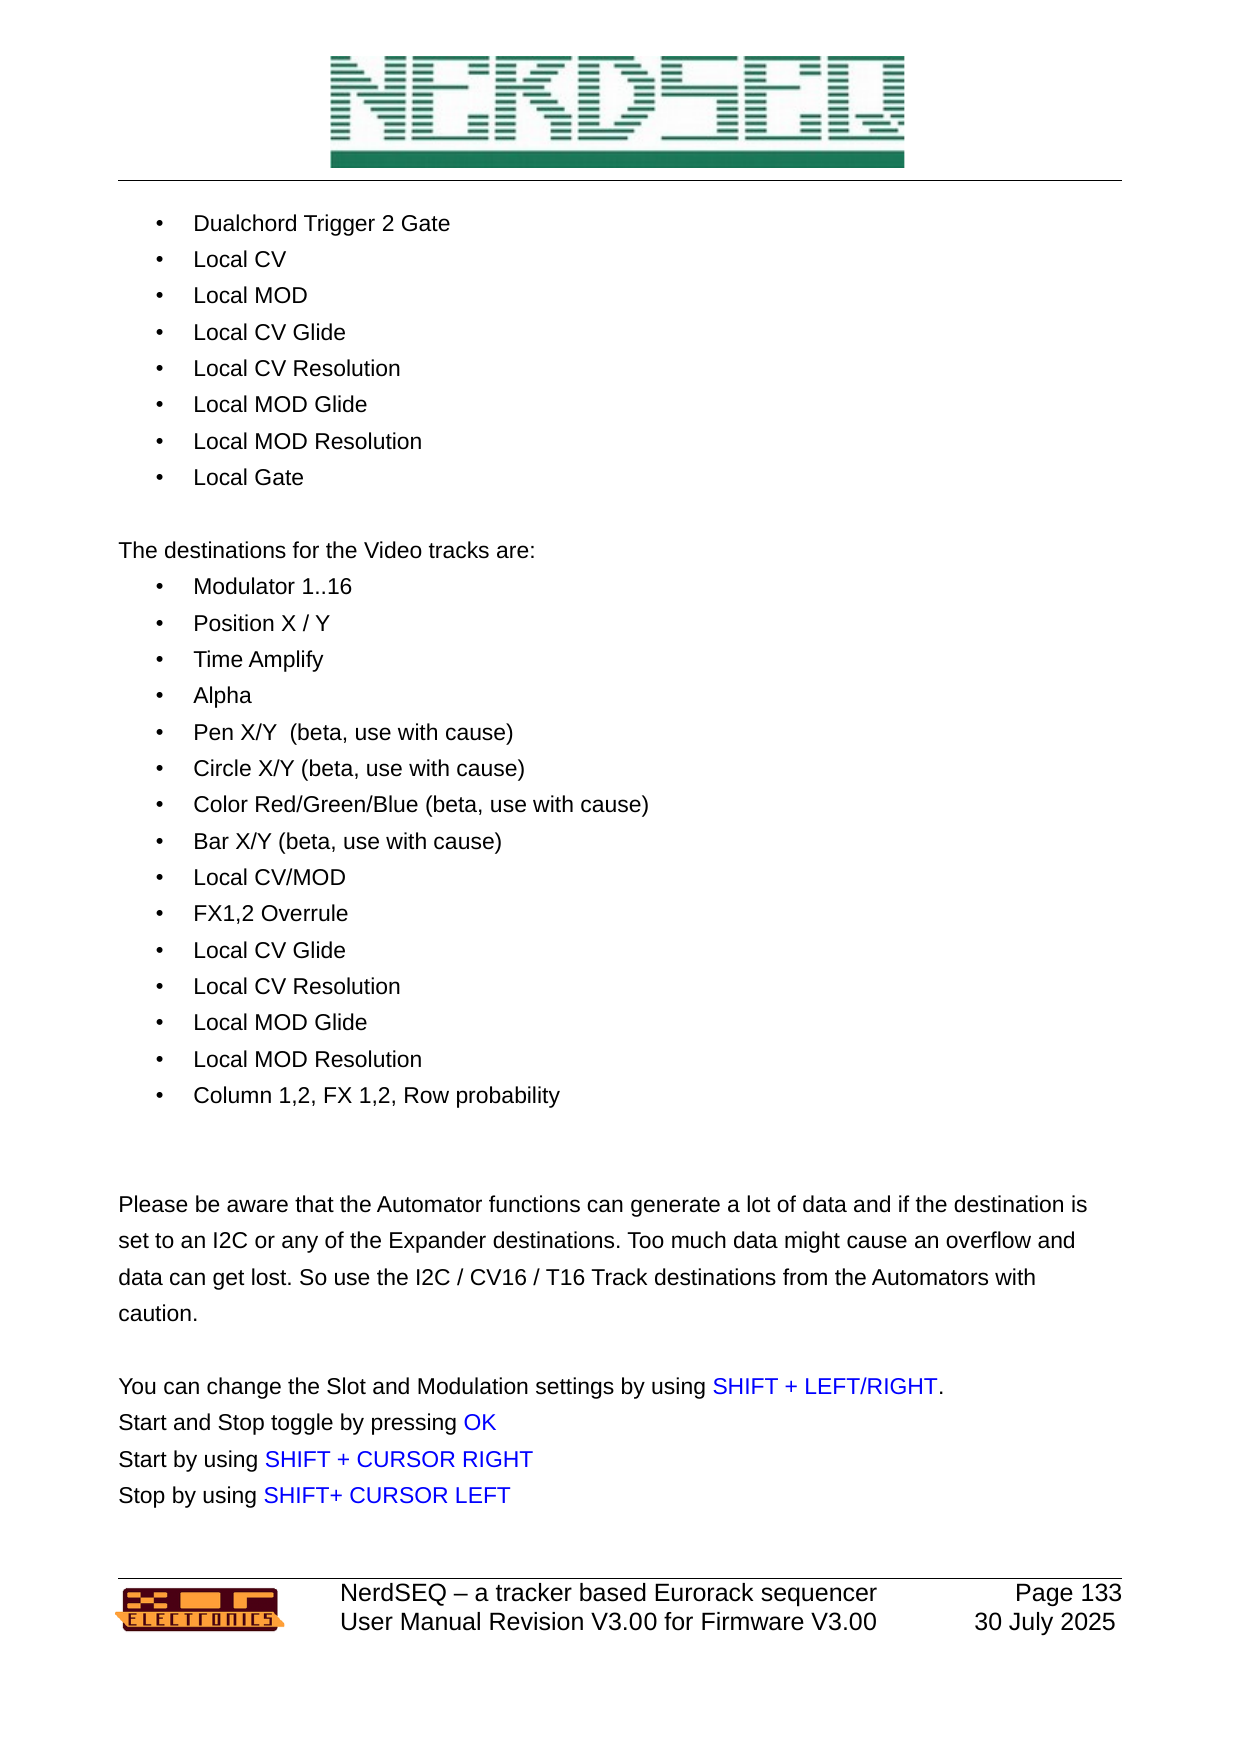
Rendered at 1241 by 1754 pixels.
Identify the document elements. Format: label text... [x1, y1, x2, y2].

text The destinations for the Video tracks are: [118, 537, 1122, 563]
list Local CV Glide [156, 937, 1122, 963]
list Alpha [156, 682, 1122, 708]
text Please be aware that the Automator functions can generate a lot of data and if the destination is set to an I2C or any of the Expander destinations. Too much data might cause an overflow and data can get lost. So use the I2C / CV16 / T16 Track destinations from the Automators with caution. [118, 1191, 1122, 1327]
list Local MOD Glide [156, 391, 1122, 418]
list Local Gate [156, 464, 1122, 490]
list Local CV Glide [156, 319, 1122, 345]
text You can change the Slot and Modulation settings by using SHIFT + LEFT/RIGHT. [118, 1373, 1122, 1399]
list Local CV/MOD [156, 864, 1122, 890]
list Time Amplify [156, 646, 1122, 672]
text Start by using SHIFT + CURSOR RIGHT [118, 1446, 1122, 1472]
list Local CV [156, 246, 1122, 272]
list Circle X/Y (beta, use with cause) [156, 755, 1122, 781]
list Color Red/Green/Blue (beta, use with cause) [156, 791, 1122, 818]
list Column 1,2, FX 1,2, Row probability [156, 1082, 1122, 1108]
list Modulator 1..16 [156, 573, 1122, 599]
list Dualchord Trigger 2 Gate [156, 209, 1122, 236]
list Local MOD [156, 282, 1122, 309]
list Local MOD Resolution [156, 1046, 1122, 1072]
list Position X / Y [156, 609, 1122, 636]
list Local CV Resolution [156, 355, 1122, 381]
list Local MOD Glide [156, 1009, 1122, 1036]
text Start and Stop toggle by pressing OK [118, 1409, 1122, 1436]
list Local CV Resolution [156, 973, 1122, 999]
picture [330, 56, 905, 168]
list Pen X/Y (beta, use with cause) [156, 718, 1122, 745]
list Bar X/Y (beta, use with cause) [156, 828, 1122, 854]
list Local MOD Resolution [156, 428, 1122, 454]
picture [115, 1584, 285, 1634]
text Stop by using SHIFT+ CURSOR LEFT [118, 1482, 1122, 1508]
list FX1,2 Overrule [156, 900, 1122, 927]
